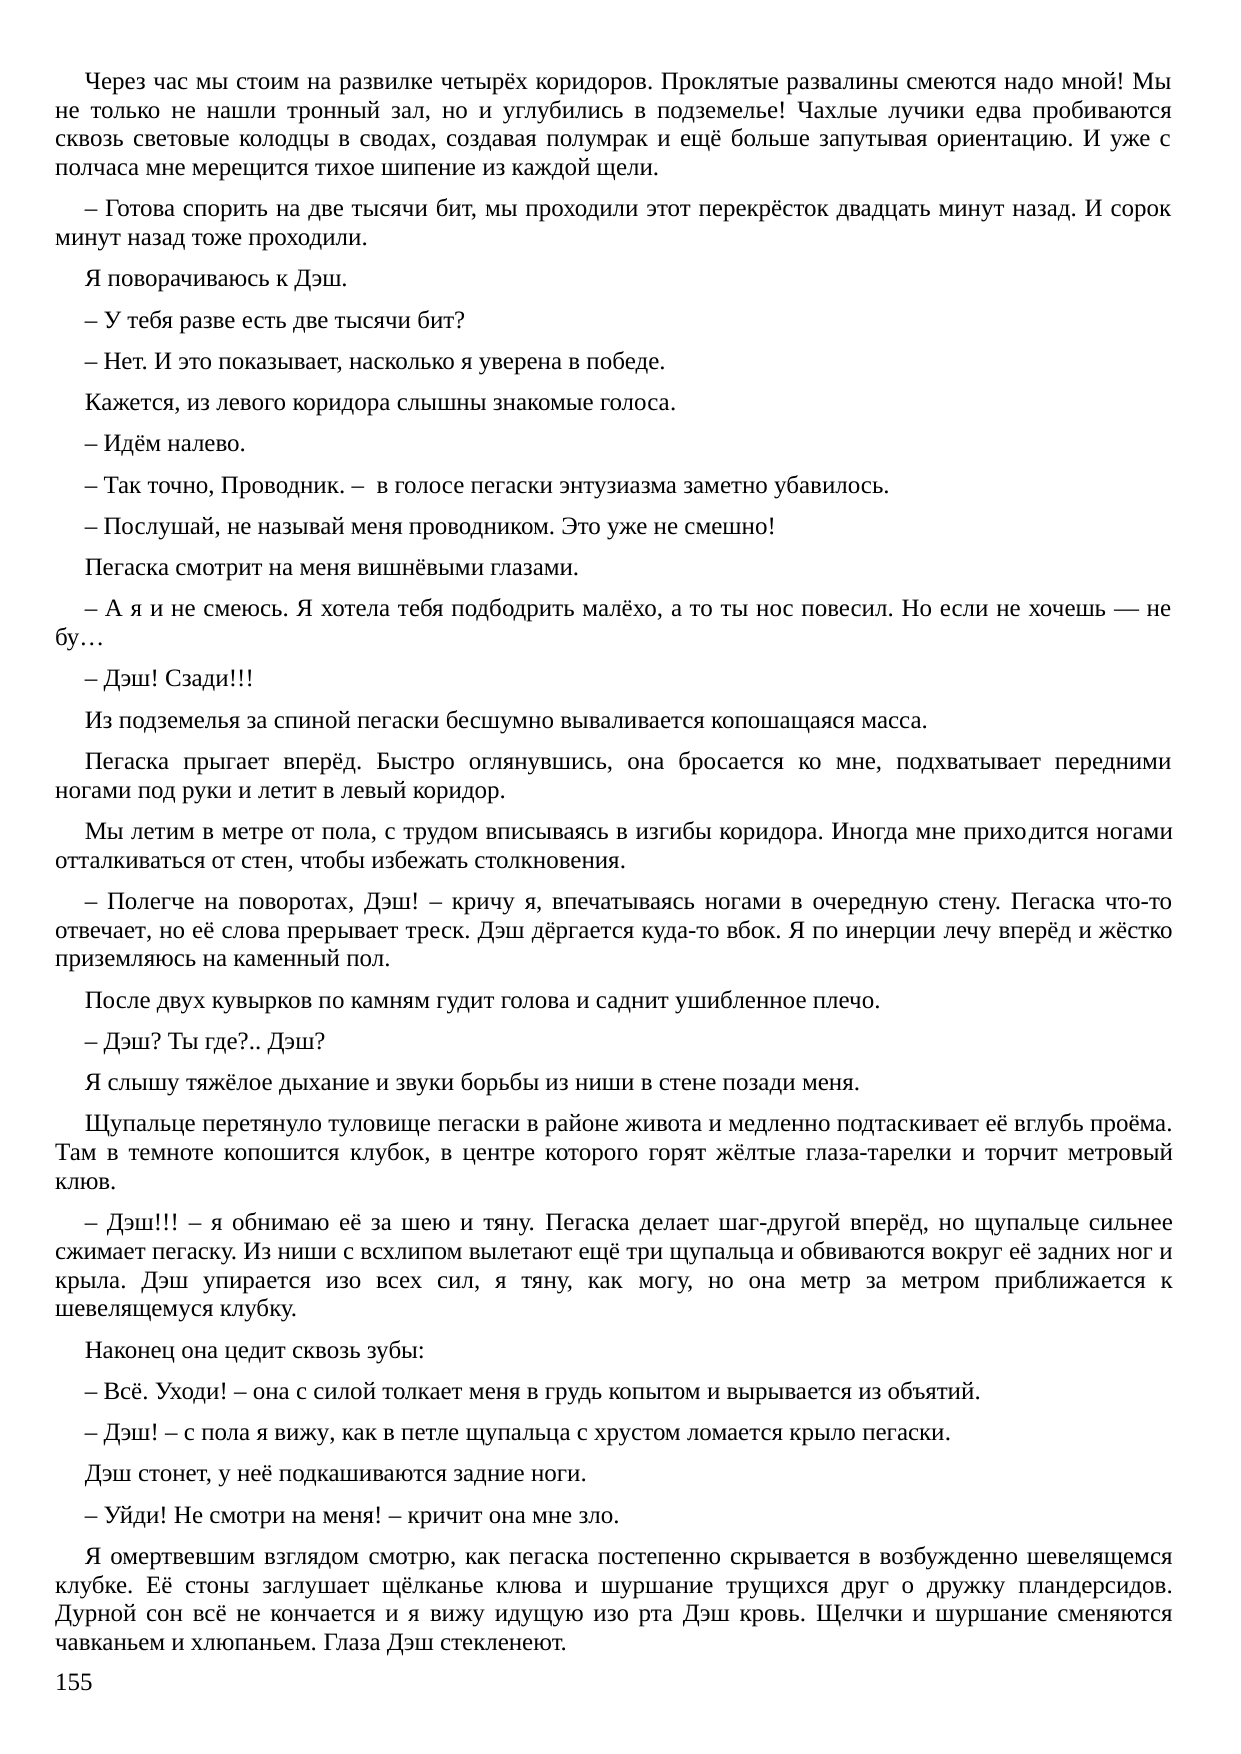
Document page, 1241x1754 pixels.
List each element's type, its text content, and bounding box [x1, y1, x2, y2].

text – Дэш? Ты где?.. Дэш? [55, 1026, 1173, 1055]
text Щупальце перетянуло туловище пегаски в районе живота и медленно подтаскивает её вглубь проёма. Там в темноте копошится клубок, в центре которого горят жёлтые глаза-тарелки и торчит метровый клюв. [55, 1108, 1173, 1195]
text Я поворачиваюсь к Дэш. [55, 263, 1173, 292]
text – Уйди! Не смотри на меня! – кричит она мне зло. [55, 1500, 1173, 1528]
text – Так точно, Проводник. – в голосе пегаски энтузиазма заметно убавилось. [55, 470, 1173, 498]
text – Всё. Уходи! – она с силой толкает меня в грудь копытом и вырывается из объятий. [55, 1376, 1173, 1405]
text Мы летим в метре от пола, с трудом вписываясь в изгибы коридора. Иногда мне приходится ногами отталкиваться от стен, чтобы избежать столкновения. [55, 816, 1173, 873]
text После двух кувырков по камням гудит голова и саднит ушибленное плечо. [55, 985, 1173, 1013]
text – Дэш!!! – я обнимаю её за шею и тяну. Пегаска делает шаг-другой вперёд, но щупальце сильнее сжимает пегаску. Из ниши с всхлипом вылетают ещё три щупальца и обвиваются вокруг её задних ног и крыла. Дэш упирается изо всех сил, я тяну, как могу, но она метр за метром приближается к шевелящемуся клубку. [55, 1207, 1173, 1322]
text – Готова спорить на две тысячи бит, мы проходили этот перекрёсток двадцать минут назад. И сорок минут назад тоже проходили. [55, 193, 1173, 251]
text Через час мы стоим на развилке четырёх коридоров. Проклятые развалины смеются надо мной! Мы не только не нашли тронный зал, но и углубились в подземелье! Чахлые лучики едва пробиваются сквозь световые колодцы в сводах, создавая полумрак и ещё больше запутывая ориентацию. И уже с полчаса мне мерещится тихое шипение из каждой щели. [55, 66, 1173, 181]
text Дэш стонет, у неё подкашиваются задние ноги. [55, 1458, 1173, 1487]
text Я слышу тяжёлое дыхание и звуки борьбы из ниши в стене позади меня. [55, 1067, 1173, 1096]
text – Послушай, не называй меня проводником. Это уже не смешно! [55, 511, 1173, 540]
text Пегаска прыгает вперёд. Быстро оглянувшись, она бросается ко мне, подхватывает передними ногами под руки и летит в левый коридор. [55, 746, 1173, 803]
text – Дэш! – с пола я вижу, как в петле щупальца с хрустом ломается крыло пегаски. [55, 1417, 1173, 1446]
text Я омертвевшим взглядом смотрю, как пегаска постепенно скрывается в возбужденно шевелящемся клубке. Её стоны заглушает щёлканье клюва и шуршание трущихся друг о дружку пландерсидов. Дурной сон всё не кончается и я вижу идущую изо рта Дэш кровь. Щелчки и шуршание сменяются чавканьем и хлюпаньем. Глаза Дэш стекленеют. [55, 1541, 1173, 1656]
text – Нет. И это показывает, насколько я уверена в победе. [55, 346, 1173, 375]
text – А я и не смеюсь. Я хотела тебя подбодрить малёхо, а то ты нос повесил. Но если не хочешь — не бу… [55, 593, 1173, 651]
text Кажется, из левого коридора слышны знакомые голоса. [55, 387, 1173, 416]
text – Полегче на поворотах, Дэш! – кричу я, впечатываясь ногами в очередную стену. Пегаска что-то отвечает, но её слова прерывает треск. Дэш дёргается куда-то вбок. Я по инерции лечу вперёд и жёстко приземляюсь на каменный пол. [55, 886, 1173, 972]
text Пегаска смотрит на меня вишнёвыми глазами. [55, 552, 1173, 581]
text Наконец она цедит сквозь зубы: [55, 1335, 1173, 1363]
text Из подземелья за спиной пегаски бесшумно вываливается копошащаяся масса. [55, 705, 1173, 733]
text – У тебя разве есть две тысячи бит? [55, 305, 1173, 333]
text – Идём налево. [55, 428, 1173, 457]
text – Дэш! Сзади!!! [55, 663, 1173, 692]
